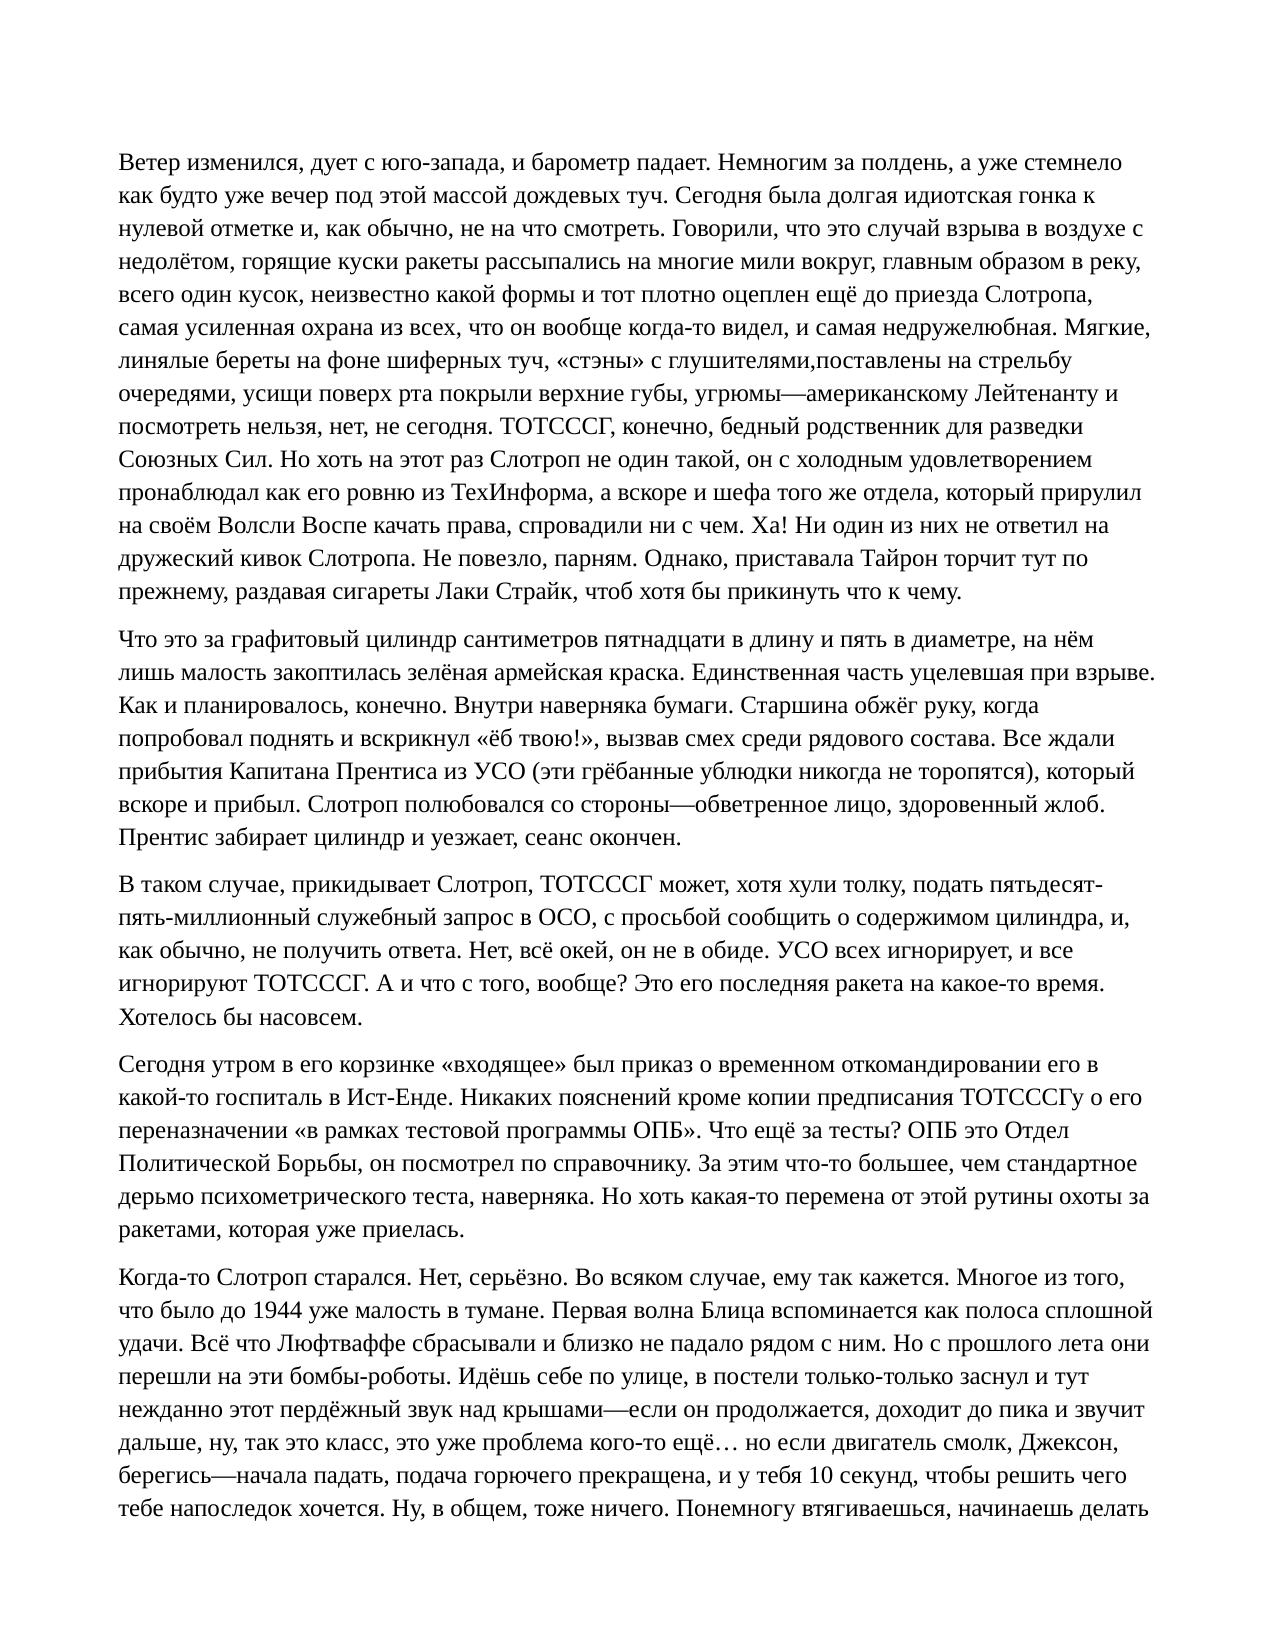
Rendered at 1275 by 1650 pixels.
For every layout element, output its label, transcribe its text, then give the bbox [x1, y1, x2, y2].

text Сегодня утром в его корзинке «входящее» был приказ о временном откомандировании его в какой-то госпиталь в Ист-Енде. Никаких пояснений кроме копии предписания ТОТСССГу о его переназначении «в рамках тестовой программы ОПБ». Что ещё за тесты? ОПБ это Отдел Политической Борьбы, он посмотрел по справочнику. За этим что-то большее, чем стандартное дерьмо психометрического теста, наверняка. Но хоть какая-то перемена от этой рутины охоты за ракетами, которая уже приелась. [118, 1049, 1157, 1243]
text Ветер изменился, дует с юго-запада, и барометр падает. Немногим за полдень, а уже стемнело как будто уже вечер под этой массой дождевых туч. Сегодня была долгая идиотская гонка к нулевой отметке и, как обычно, не на что смотреть. Говорили, что это случай взрыва в воздухе с недолётом, горящие куски ракеты рассыпались на многие мили вокруг, главным образом в реку, всего один кусок, неизвестно какой формы и тот плотно оцеплен ещё до приезда Слотропа, самая усиленная охрана из всех, что он вообще когда-то видел, и самая недружелюбная. Мягкие, линялые береты на фоне шиферных туч, «стэны» с глушителями,поставлены на стрельбу очередями, усищи поверх рта покрыли верхние губы, угрюмы—американскому Лейтенанту и посмотреть нельзя, нет, не сегодня. ТОТСССГ, конечно, бедный родственник для разведки Союзных Сил. Но хоть на этот раз Слотроп не один такой, он с холодным удовлетворением пронаблюдал как его ровню из ТехИнформа, а вскоре и шефа того же отдела, который прирулил на своём Волсли Воспе качать права, спровадили ни с чем. Ха! Ни один из них не ответил на дружеский кивок Слотропа. Не повезло, парням. Однако, приставала Тайрон торчит тут по прежнему, раздавая сигареты Лаки Страйк, чтоб хотя бы прикинуть что к чему. [118, 147, 1157, 605]
text В таком случае, прикидывает Слотроп, ТОТСССГ может, хотя хули толку, подать пятьдесят-пять-миллионный служебный запрос в ОСО, с просьбой сообщить о содержимом цилиндра, и, как обычно, не получить ответа. Нет, всё окей, он не в обиде. УСО всех игнорирует, и все игнорируют ТОТСССГ. А и что с того, вообще? Это его последняя ракета на какое-то время. Хотелось бы насовсем. [118, 869, 1157, 1030]
text Что это за графитовый цилиндр сантиметров пятнадцати в длину и пять в диаметре, на нём лишь малость закоптилась зелёная армейская краска. Единственная часть уцелевшая при взрыве. Как и планировалось, конечно. Внутри наверняка бумаги. Старшина обжёг руку, когда попробовал поднять и вскрикнул «ёб твою!», вызвав смех среди рядового состава. Все ждали прибытия Капитана Прентиса из УСО (эти грёбанные ублюдки никогда не торопятся), который вскоре и прибыл. Слотроп полюбовался со стороны—обветренное лицо, здоровенный жлоб. Прентис забирает цилиндр и уезжает, сеанс окончен. [118, 624, 1157, 851]
text Когда-то Слотроп старался. Нет, серьёзно. Во всяком случае, ему так кажется. Многое из того, что было до 1944 уже малость в тумане. Первая волна Блица вспоминается как полоса сплошной удачи. Всё что Люфтваффе сбрасывали и близко не падало рядом с ним. Но с прошлого лета они перешли на эти бомбы-роботы. Идёшь себе по улице, в постели только-только заснул и тут нежданно этот пердёжный звук над крышами—если он продолжается, доходит до пика и звучит дальше, ну, так это класс, это уже проблема кого-то ещё… но если двигатель смолк, Джексон, берегись—начала падать, подача горючего прекращена, и у тебя 10 секунд, чтобы решить чего тебе напоследок хочется. Ну, в общем, тоже ничего. Понемногу втягиваешься, начинаешь делать [118, 1262, 1157, 1522]
